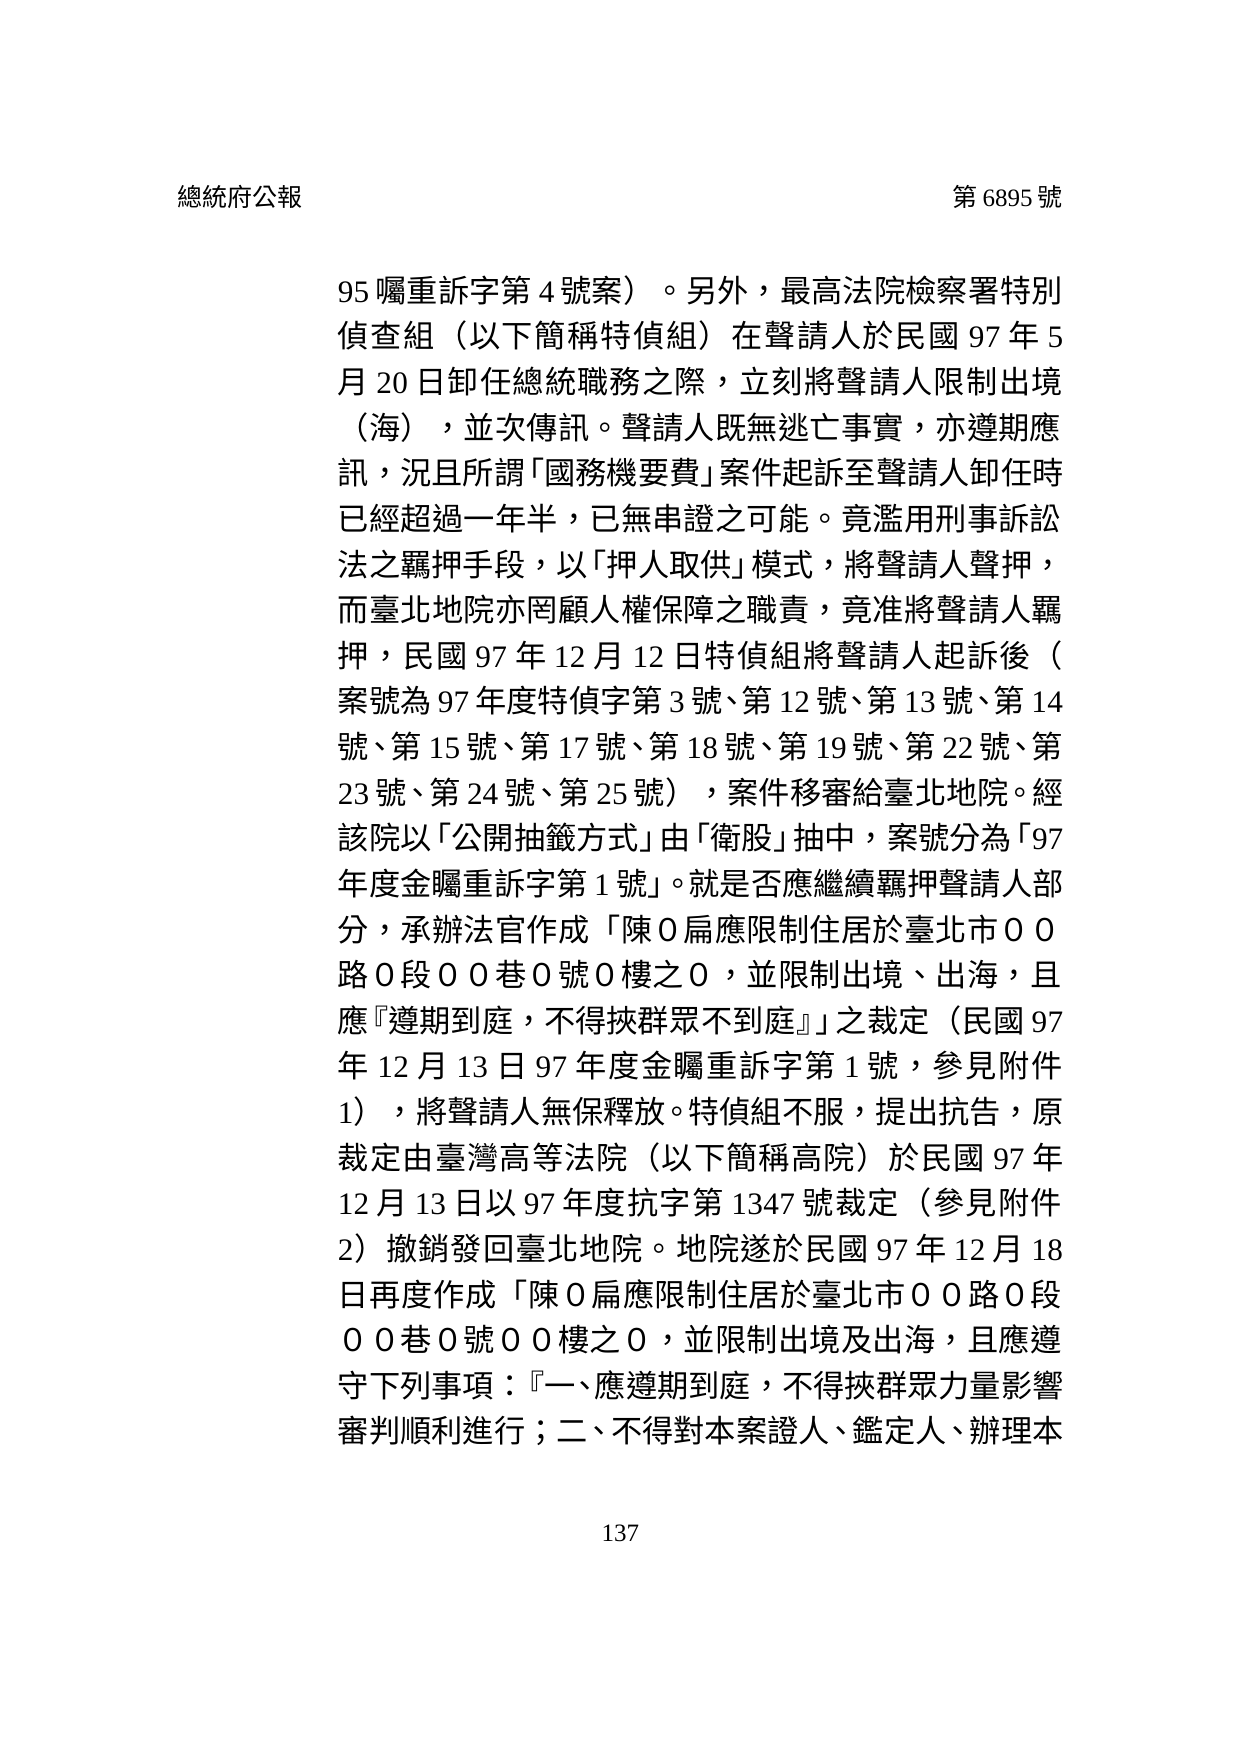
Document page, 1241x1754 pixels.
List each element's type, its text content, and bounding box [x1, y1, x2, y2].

text 95囑重訴字第4號案）。另外，最高法院檢察署特別偵查組（以下簡稱特偵組）在聲請人於民國97年5月20日卸任總統職務之際，立刻將聲請人限制出境（海），並次傳訊。聲請人既無逃亡事實，亦遵期應訊，況且所謂「國務機要費」案件起訴至聲請人卸任時已經超過一年半，已無串證之可能。竟濫用刑事訴訟法之羈押手段，以「押人取供」模式，將聲請人聲押，而臺北地院亦罔顧人權保障之職責，竟准將聲請人羈押，民國97年12月12日特偵組將聲請人起訴後（案號為97年度特偵字第3號、第12號、第13號、第14號、第15號、第17號、第18號、第19號、第22號、第23號、第24號、第25號），案件移審給臺北地院。經該院以「公開抽籤方式」由「衛股」抽中，案號分為「97年度金矚重訴字第1號」。就是否應繼續羈押聲請人部分，承辦法官作成「陳０扁應限制住居於臺北市００路０段００巷０號０樓之０，並限制出境、出海，且應『遵期到庭，不得挾群眾不到庭』」之裁定（民國97年12月13日97年度金矚重訴字第1號，參見附件1），將聲請人無保釋放。特偵組不服，提出抗告，原裁定由臺灣高等法院（以下簡稱高院）於民國97年12月13日以97年度抗字第1347號裁定（參見附件2）撤銷發回臺北地院。地院遂於民國97年12月18日再度作成「陳０扁應限制住居於臺北市００路０段００巷０號００樓之０，並限制出境及出海，且應遵守下列事項：『一、應遵期到庭，不得挾群眾力量影響審判順利進行；二、不得對本案證人、鑑定人、辦理本 [338, 266, 1063, 1452]
